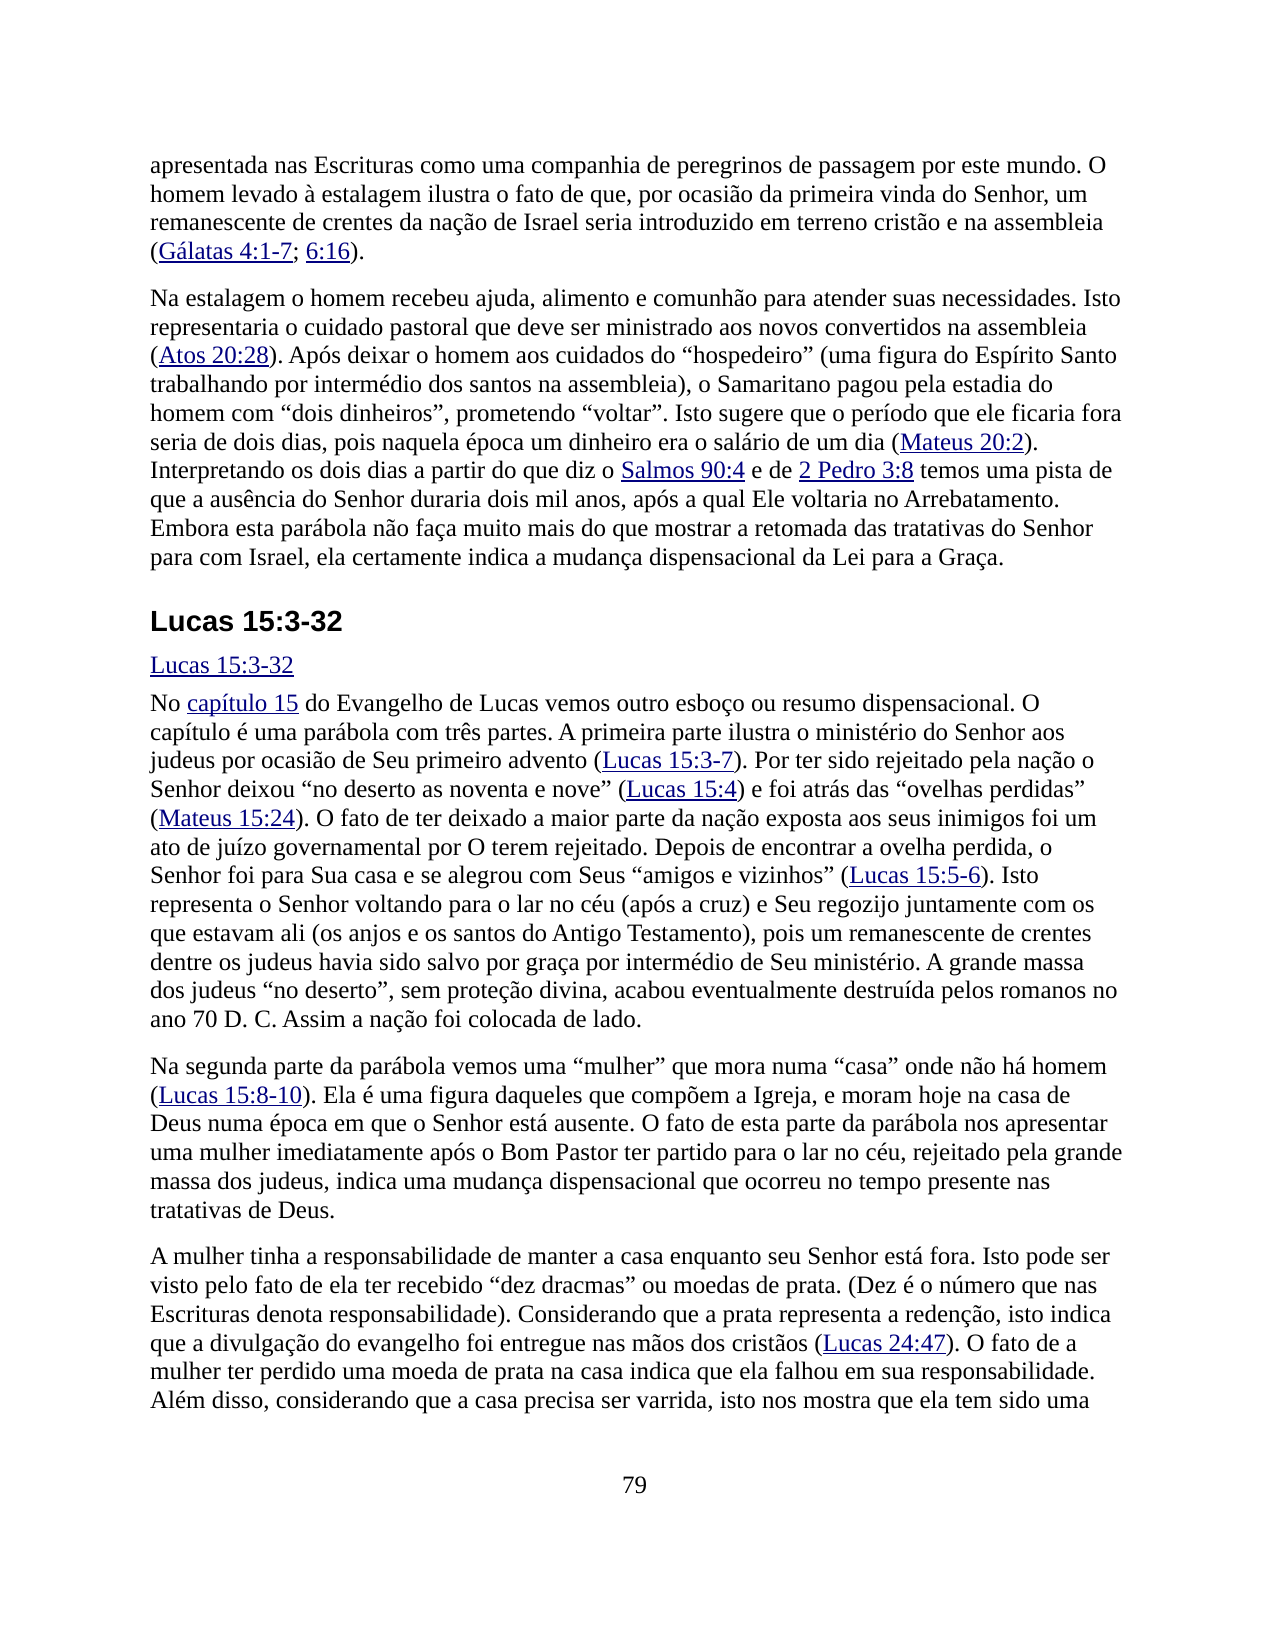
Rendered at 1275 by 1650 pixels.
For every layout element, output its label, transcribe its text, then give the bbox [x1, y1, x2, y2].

text apresentada nas Escrituras como uma companhia de peregrinos de passagem por este mundo. O homem levado à estalagem ilustra o fato de que, por ocasião da primeira vinda do Senhor, um remanescente de crentes da nação de Israel seria introduzido em terreno cristão e na assembleia (Gálatas 4:1-7; 6:16). [150, 150, 1125, 265]
text Lucas 15:3-32 [150, 650, 1125, 679]
subtitle Lucas 15:3-32 [150, 604, 1125, 638]
text No capítulo 15 do Evangelho de Lucas vemos outro esboço ou resumo dispensacional. O capítulo é uma parábola com três partes. A primeira parte ilustra o ministério do Senhor aos judeus por ocasião de Seu primeiro advento (Lucas 15:3-7). Por ter sido rejeitado pela nação o Senhor deixou “no deserto as noventa e nove” (Lucas 15:4) e foi atrás das “ovelhas perdidas” (Mateus 15:24). O fato de ter deixado a maior parte da nação exposta aos seus inimigos foi um ato de juízo governamental por O terem rejeitado. Depois de encontrar a ovelha perdida, o Senhor foi para Sua casa e se alegrou com Seus “amigos e vizinhos” (Lucas 15:5-6). Isto representa o Senhor voltando para o lar no céu (após a cruz) e Seu regozijo juntamente com os que estavam ali (os anjos e os santos do Antigo Testamento), pois um remanescente de crentes dentre os judeus havia sido salvo por graça por intermédio de Seu ministério. A grande massa dos judeus “no deserto”, sem proteção divina, acabou eventualmente destruída pelos romanos no ano 70 D. C. Assim a nação foi colocada de lado. [150, 688, 1125, 1033]
text A mulher tinha a responsabilidade de manter a casa enquanto seu Senhor está fora. Isto pode ser visto pelo fato de ela ter recebido “dez dracmas” ou moedas de prata. (Dez é o número que nas Escrituras denota responsabilidade). Considerando que a prata representa a redenção, isto indica que a divulgação do evangelho foi entregue nas mãos dos cristãos (Lucas 24:47). O fato de a mulher ter perdido uma moeda de prata na casa indica que ela falhou em sua responsabilidade. Além disso, considerando que a casa precisa ser varrida, isto nos mostra que ela tem sido uma [150, 1241, 1125, 1414]
text Na estalagem o homem recebeu ajuda, alimento e comunhão para atender suas necessidades. Isto representaria o cuidado pastoral que deve ser ministrado aos novos convertidos na assembleia (Atos 20:28). Após deixar o homem aos cuidados do “hospedeiro” (uma figura do Espírito Santo trabalhando por intermédio dos santos na assembleia), o Samaritano pagou pela estadia do homem com “dois dinheiros”, prometendo “voltar”. Isto sugere que o período que ele ficaria fora seria de dois dias, pois naquela época um dinheiro era o salário de um dia (Mateus 20:2). Interpretando os dois dias a partir do que diz o Salmos 90:4 e de 2 Pedro 3:8 temos uma pista de que a ausência do Senhor duraria dois mil anos, após a qual Ele voltaria no Arrebatamento. Embora esta parábola não faça muito mais do que mostrar a retomada das tratativas do Senhor para com Israel, ela certamente indica a mudança dispensacional da Lei para a Graça. [150, 283, 1125, 570]
text Na segunda parte da parábola vemos uma “mulher” que mora numa “casa” onde não há homem (Lucas 15:8-10). Ela é uma figura daqueles que compõem a Igreja, e moram hoje na casa de Deus numa época em que o Senhor está ausente. O fato de esta parte da parábola nos apresentar uma mulher imediatamente após o Bom Pastor ter partido para o lar no céu, rejeitado pela grande massa dos judeus, indica uma mudança dispensacional que ocorreu no tempo presente nas tratativas de Deus. [150, 1051, 1125, 1223]
